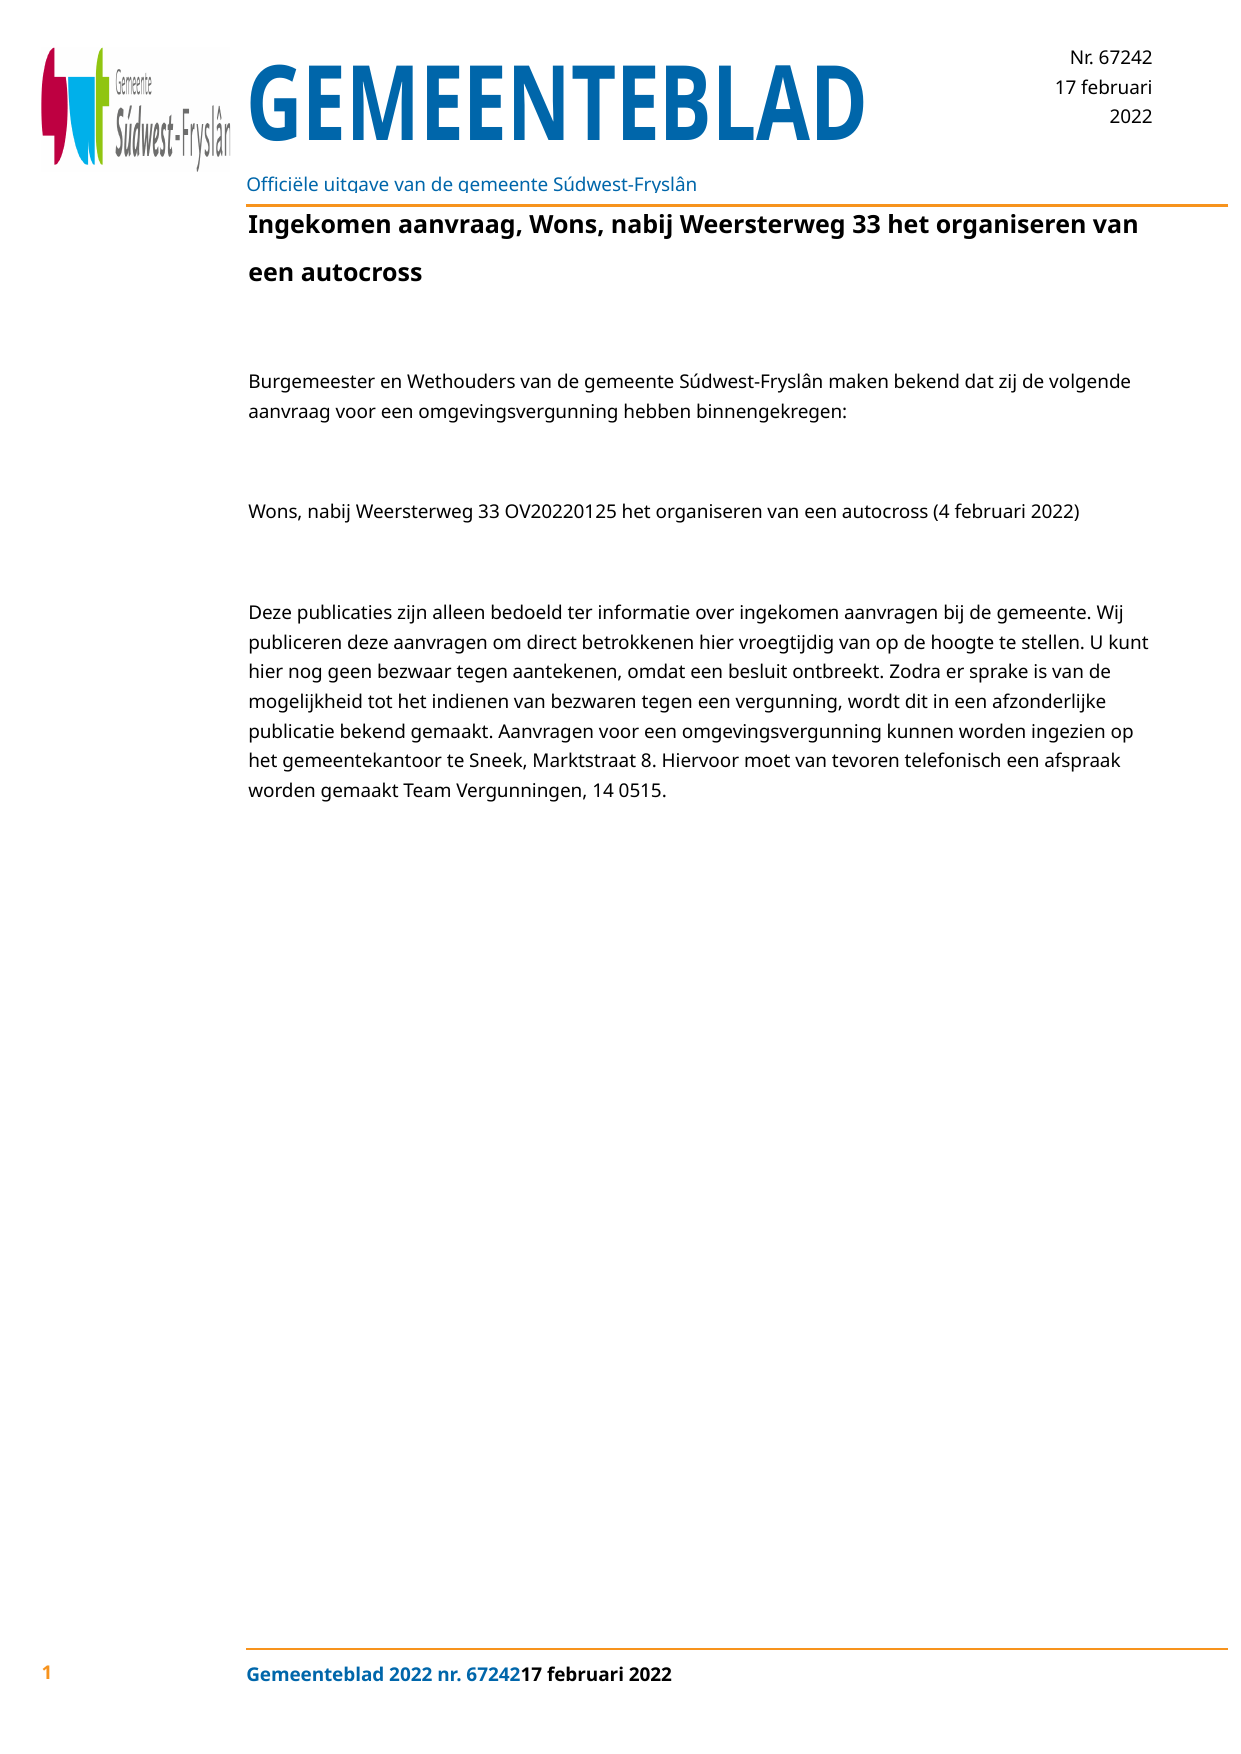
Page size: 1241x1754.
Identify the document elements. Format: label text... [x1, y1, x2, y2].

picture [41, 47, 231, 172]
text Deze publicaties zijn alleen bedoeld ter informatie over ingekomen aanvragen bij de gemeente. Wij publiceren deze aanvragen om direct betrokkenen hier vroegtijdig van op de hoogte te stellen. U kunt hier nog geen bezwaar tegen aantekenen, omdat een besluit ontbreekt. Zodra er sprake is van de mogelijkheid tot het indienen van bezwaren tegen een vergunning, wordt dit in een afzonderlijke publicatie bekend gemaakt. Aanvragen voor een omgevingsvergunning kunnen worden ingezien op het gemeentekantoor te Sneek, Marktstraat 8. Hiervoor moet van tevoren telefonisch een afspraak worden gemaakt Team Vergunningen, 14 0515. [248, 599, 1152, 803]
text Ingekomen aanvraag, Wons, nabij Weersterweg 33 het organiseren van een autocross [248, 207, 1152, 288]
text Burgemeester en Wethouders van de gemeente Súdwest-Fryslân maken bekend dat zij de volgende aanvraag voor een omgevingsvergunning hebben binnengekregen: [248, 368, 1152, 424]
text Wons, nabij Weersterweg 33 OV20220125 het organiseren van een autocross (4 februari 2022) [248, 499, 1152, 524]
